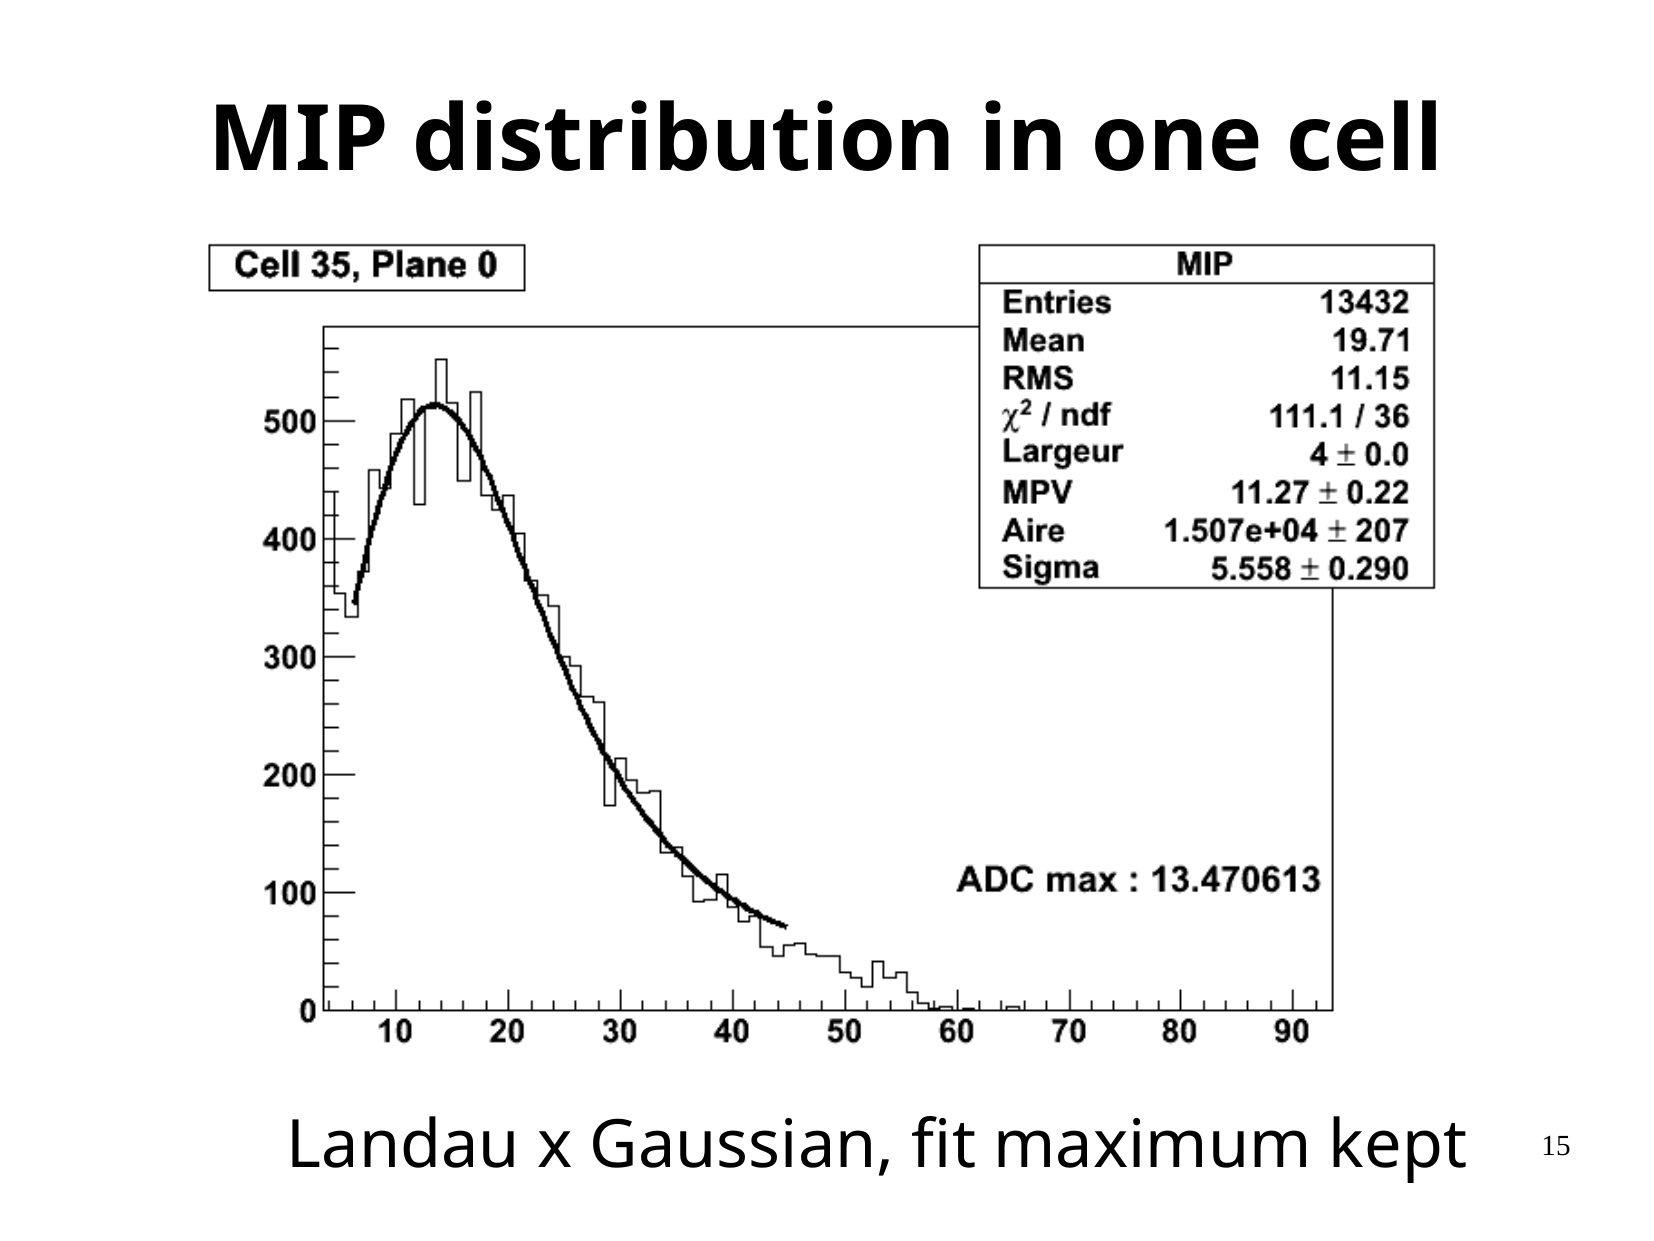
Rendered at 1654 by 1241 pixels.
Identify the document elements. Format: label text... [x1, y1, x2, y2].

title MIP distribution in one cell [82, 31, 1571, 239]
list Landau x Gaussian, fit maximum kept [215, 1096, 1526, 1241]
picture [198, 241, 1459, 1097]
